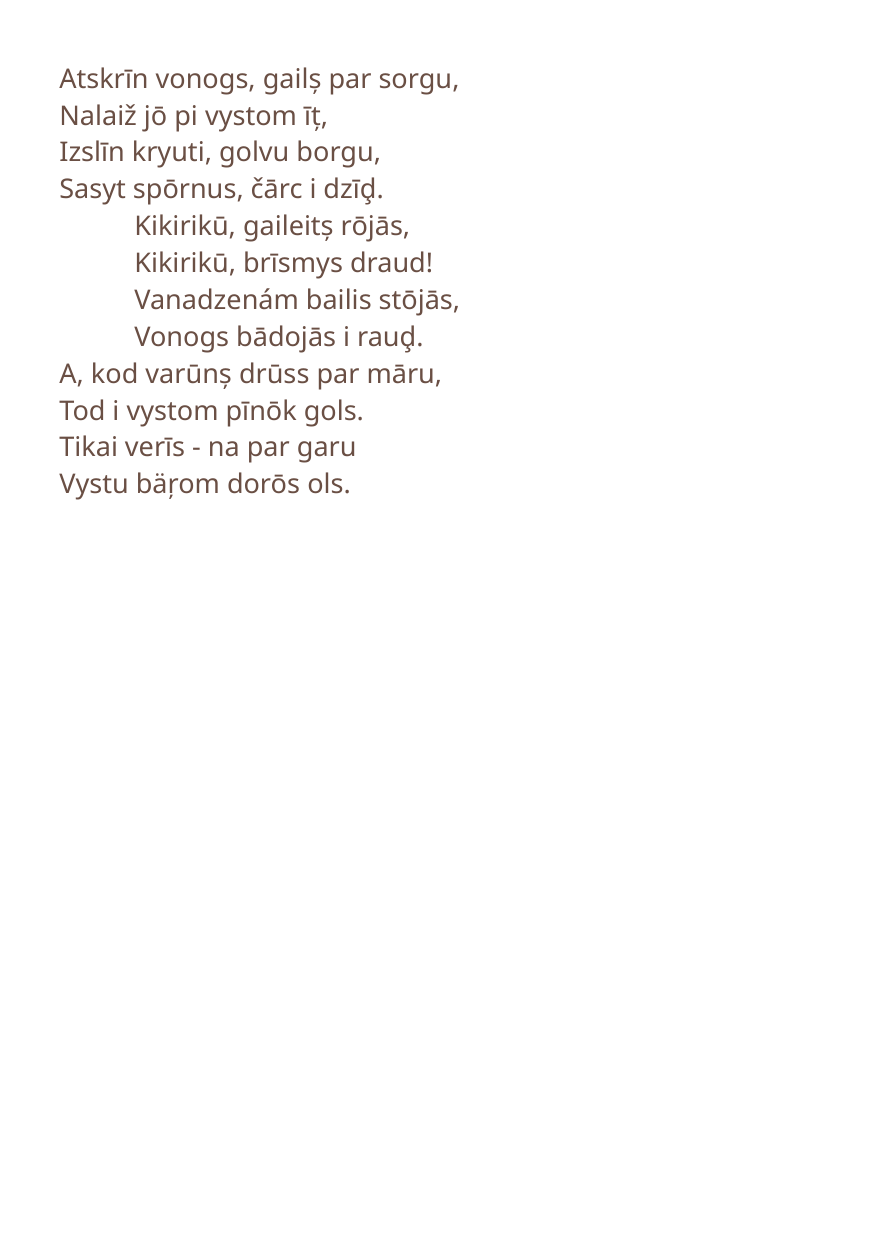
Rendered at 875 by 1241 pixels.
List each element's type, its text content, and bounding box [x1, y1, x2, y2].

text Kikirikū, gaileitș rōjās, [59, 207, 815, 243]
text Atskrīn vonogs, gailș par sorgu, [59, 59, 815, 96]
text Izslīn kryuti, golvu borgu, [59, 133, 815, 170]
text Vanadzenám bailis stōjās, [59, 280, 815, 317]
text Nalaiž jō pi vystom īț, [59, 96, 815, 133]
text Tikai verīs - na par garu [59, 428, 815, 465]
text Vonogs bādojās i rauḑ. [59, 317, 815, 354]
text Tod i vystom pīnōk gols. [59, 391, 815, 428]
text Sasyt spōrnus, čārc i dzīḑ. [59, 170, 815, 207]
text Vystu bäŗom dorōs ols. [59, 465, 815, 502]
text Kikirikū, brīsmys draud! [59, 243, 815, 280]
text A, kod varūnș drūss par māru, [59, 354, 815, 391]
